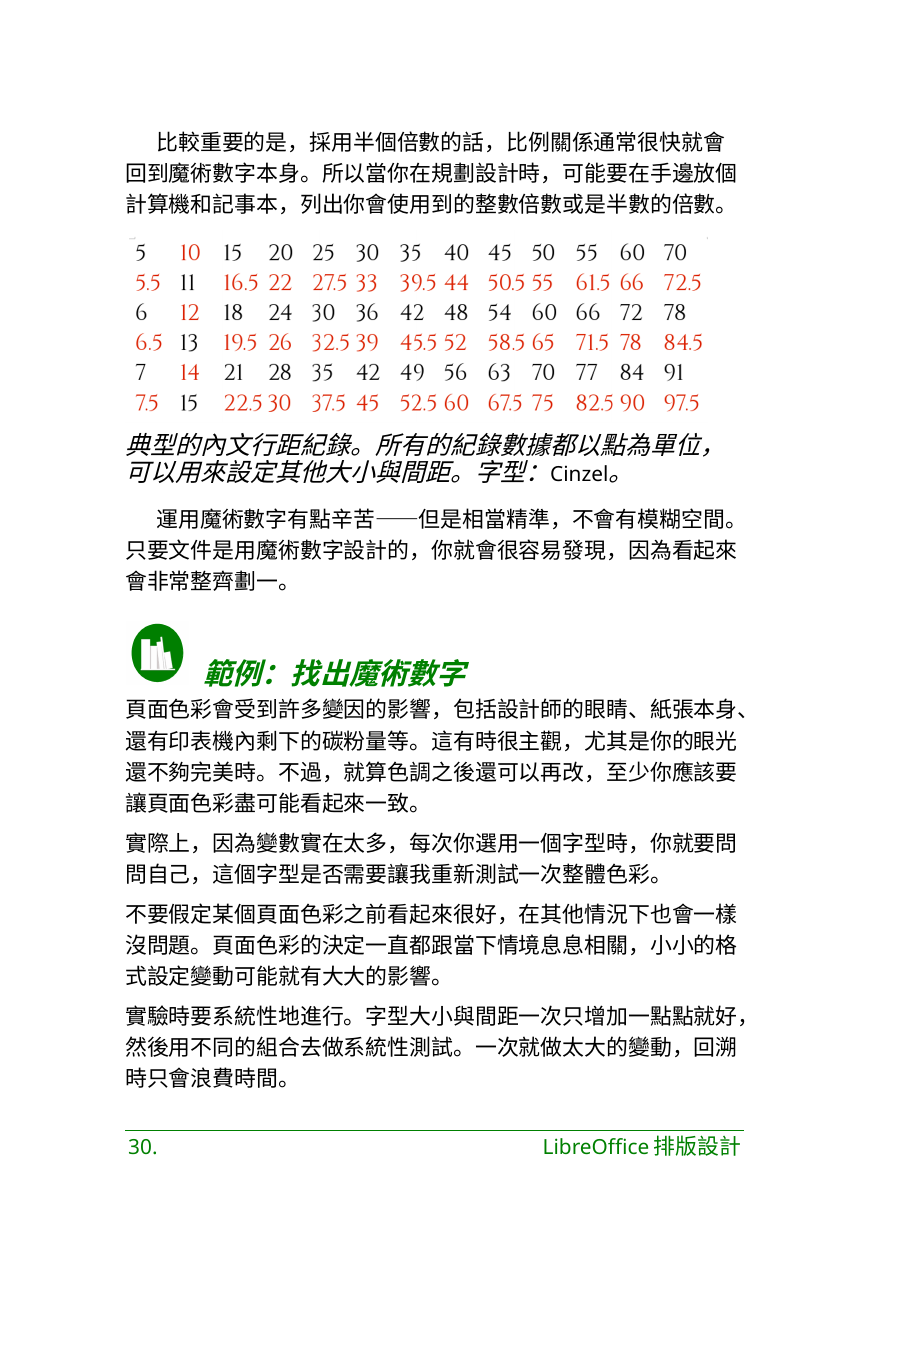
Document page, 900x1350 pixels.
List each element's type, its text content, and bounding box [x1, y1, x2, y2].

text 運用魔術數字有點辛苦——但是相當精準，不會有模糊空間。只要文件是用魔術數字設計的，你就會很容易發現，因為看起來會非常整齊劃一。 [125, 502, 744, 596]
subtitle 範例：找出魔術數字 [125, 621, 744, 693]
table_cell 典型的內文行距紀錄。所有的紀錄數據都以點為單位，可以用來設定其他大小與間距。字型：Cinzel。 [125, 425, 744, 487]
table_header [125, 231, 744, 425]
picture [126, 621, 189, 685]
text 實際上，因為變數實在太多，每次你選用一個字型時，你就要問問自己，這個字型是否需要讓我重新測試一次整體色彩。 [125, 826, 744, 889]
text 頁面色彩會受到許多變因的影響，包括設計師的眼睛、紙張本身、還有印表機內剩下的碳粉量等。這有時很主觀，尤其是你的眼光還不夠完美時。不過，就算色調之後還可以再改，至少你應該要讓頁面色彩盡可能看起來一致。 [125, 693, 744, 818]
text 比較重要的是，採用半個倍數的話，比例關係通常很快就會回到魔術數字本身。所以當你在規劃設計時，可能要在手邊放個計算機和記事本，列出你會使用到的整數倍數或是半數的倍數。 [125, 125, 744, 219]
picture [125, 230, 709, 423]
text 實驗時要系統性地進行。字型大小與間距一次只增加一點點就好，然後用不同的組合去做系統性測試。一次就做太大的變動，回溯時只會浪費時間。 [125, 999, 744, 1093]
text 不要假定某個頁面色彩之前看起來很好，在其他情況下也會一樣沒問題。頁面色彩的決定一直都跟當下情境息息相關，小小的格式設定變動可能就有大大的影響。 [125, 897, 744, 991]
